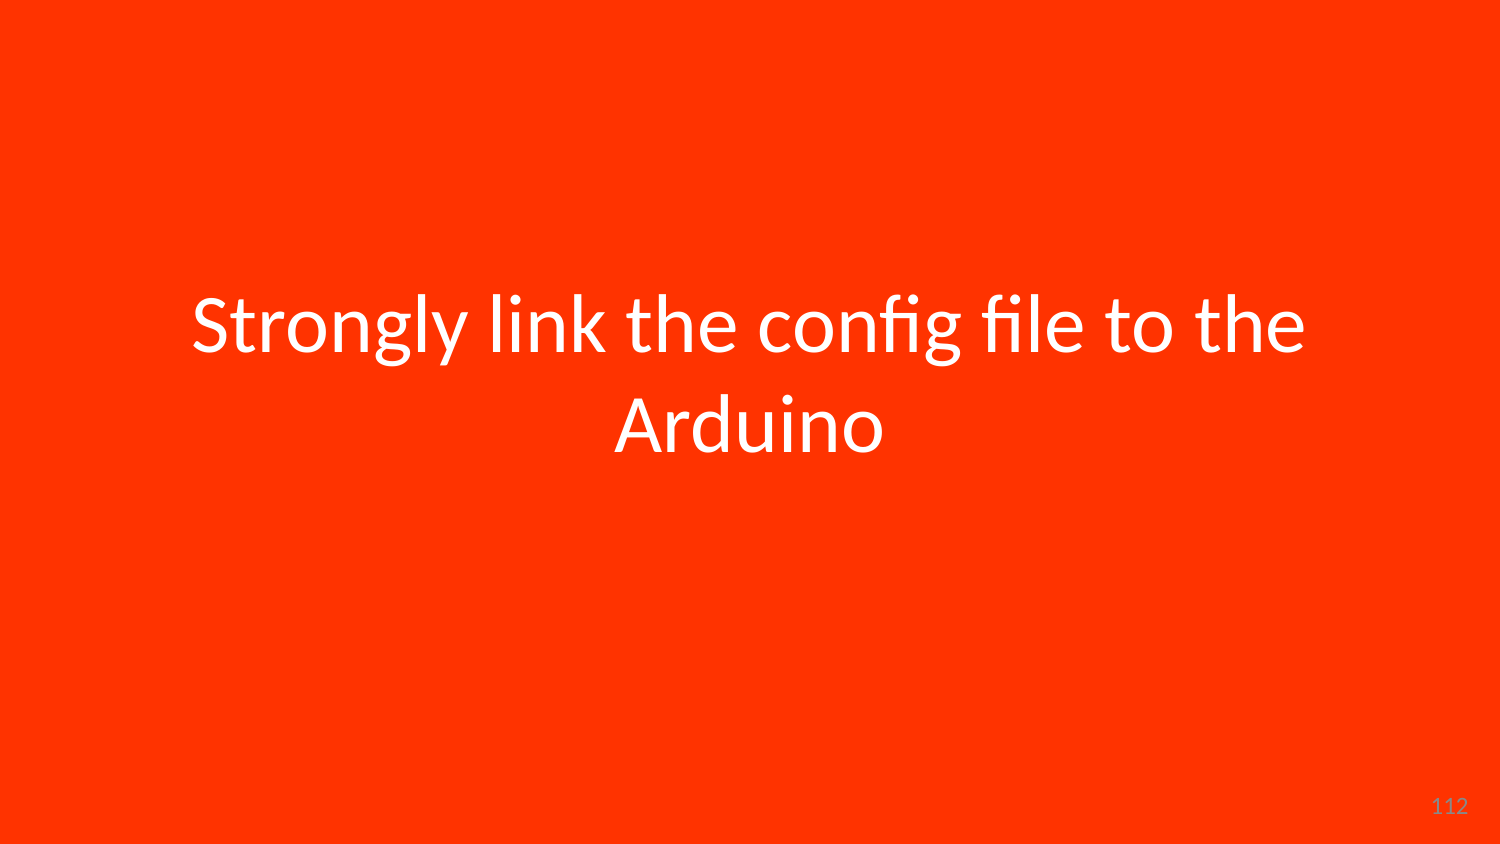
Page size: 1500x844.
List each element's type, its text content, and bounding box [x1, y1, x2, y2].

title Strongly link the config file to the Arduino [112, 262, 1388, 443]
text_box 111 [1415, 782, 1500, 828]
